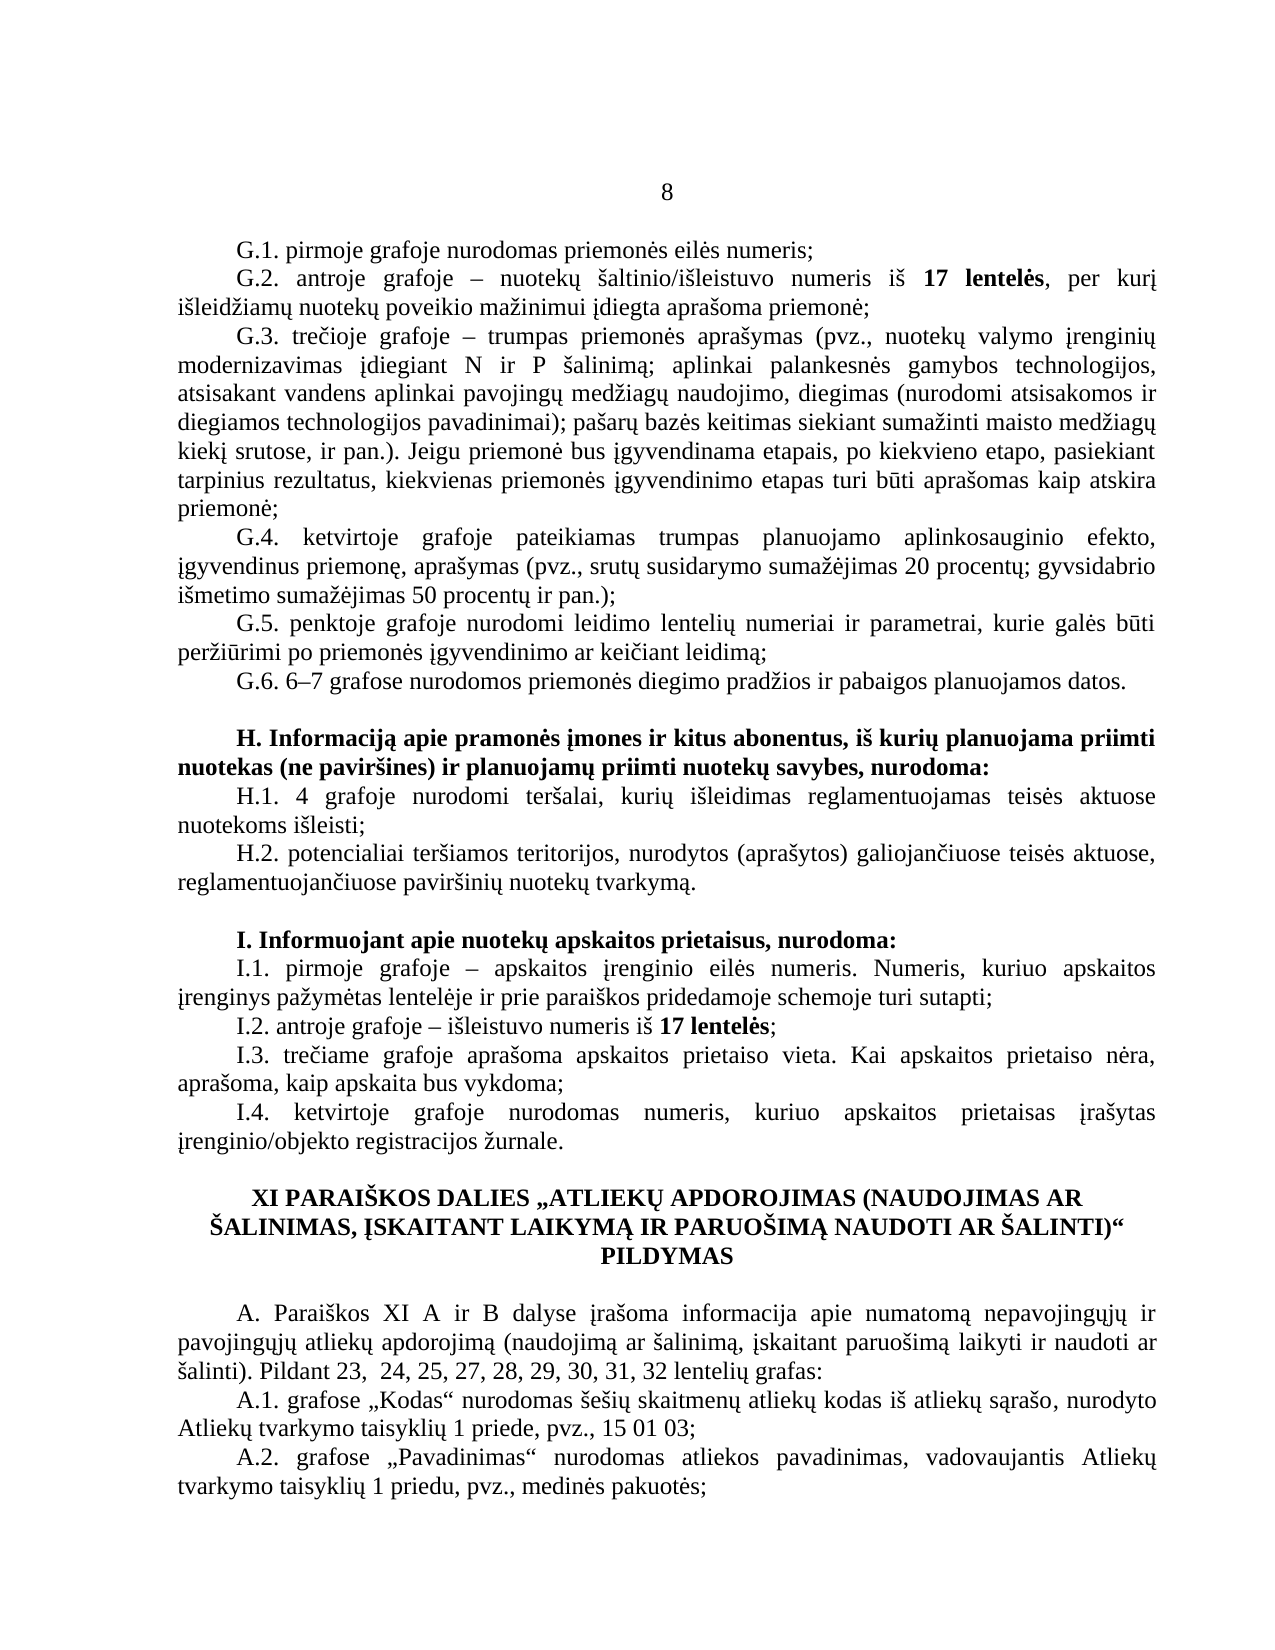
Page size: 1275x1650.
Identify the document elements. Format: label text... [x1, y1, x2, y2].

text G.1. pirmoje grafoje nurodomas priemonės eilės numeris; [177, 235, 1157, 263]
text I.1. pirmoje grafoje – apskaitos įrenginio eilės numeris. Numeris, kuriuo apskaitos įrenginys pažymėtas lentelėje ir prie paraiškos pridedamoje schemoje turi sutapti; [177, 953, 1157, 1011]
text I.4. ketvirtoje grafoje nurodomas numeris, kuriuo apskaitos prietaisas įrašytas įrenginio/objekto registracijos žurnale. [177, 1097, 1157, 1155]
text I.3. trečiame grafoje aprašoma apskaitos prietaiso vieta. Kai apskaitos prietaiso nėra, aprašoma, kaip apskaita bus vykdoma; [177, 1040, 1157, 1097]
text G.2. antroje grafoje – nuotekų šaltinio/išleistuvo numeris iš 17 lentelės, per kurį išleidžiamų nuotekų poveikio mažinimui įdiegta aprašoma priemonė; [177, 263, 1157, 321]
text H. Informaciją apie pramonės įmones ir kitus abonentus, iš kurių planuojama priimti nuotekas (ne paviršines) ir planuojamų priimti nuotekų savybes, nurodoma: [177, 723, 1157, 781]
text G.6. 6–7 grafose nurodomos priemonės diegimo pradžios ir pabaigos planuojamos datos. [177, 666, 1157, 695]
text H.1. 4 grafoje nurodomi teršalai, kurių išleidimas reglamentuojamas teisės aktuose nuotekoms išleisti; [177, 781, 1157, 838]
text G.4. ketvirtoje grafoje pateikiamas trumpas planuojamo aplinkosauginio efekto, įgyvendinus priemonę, aprašymas (pvz., srutų susidarymo sumažėjimas 20 procentų; gyvsidabrio išmetimo sumažėjimas 50 procentų ir pan.); [177, 522, 1157, 608]
text G.3. trečioje grafoje – trumpas priemonės aprašymas (pvz., nuotekų valymo įrenginių modernizavimas įdiegiant N ir P šalinimą; aplinkai palankesnės gamybos technologijos, atsisakant vandens aplinkai pavojingų medžiagų naudojimo, diegimas (nurodomi atsisakomos ir diegiamos technologijos pavadinimai); pašarų bazės keitimas siekiant sumažinti maisto medžiagų kiekį srutose, ir pan.). Jeigu priemonė bus įgyvendinama etapais, po kiekvieno etapo, pasiekiant tarpinius rezultatus, kiekvienas priemonės įgyvendinimo etapas turi būti aprašomas kaip atskira priemonė; [177, 321, 1157, 522]
text A. Paraiškos XI A ir B dalyse įrašoma informacija apie numatomą nepavojingųjų ir pavojingųjų atliekų apdorojimą (naudojimą ar šalinimą, įskaitant paruošimą laikyti ir naudoti ar šalinti). Pildant 23, 24, 25, 27, 28, 29, 30, 31, 32 lentelių grafas: [177, 1298, 1157, 1385]
text G.5. penktoje grafoje nurodomi leidimo lentelių numeriai ir parametrai, kurie galės būti peržiūrimi po priemonės įgyvendinimo ar keičiant leidimą; [177, 608, 1157, 666]
text H.2. potencialiai teršiamos teritorijos, nurodytos (aprašytos) galiojančiuose teisės aktuose, reglamentuojančiuose paviršinių nuotekų tvarkymą. [177, 838, 1157, 896]
text XI PARAIŠKOS DALIES „ATLIEKŲ APDOROJIMAS (NAUDOJIMAS AR ŠALINIMAS, ĮSKAITANT LAIKYMĄ IR PARUOŠIMĄ NAUDOTI AR ŠALINTI)“ PILDYMAS [177, 1183, 1157, 1270]
text A.1. grafose „Kodas“ nurodomas šešių skaitmenų atliekų kodas iš atliekų sąrašo, nurodyto Atliekų tvarkymo taisyklių 1 priede, pvz., 15 01 03; [177, 1385, 1157, 1442]
text I. Informuojant apie nuotekų apskaitos prietaisus, nurodoma: [177, 925, 1157, 953]
text A.2. grafose „Pavadinimas“ nurodomas atliekos pavadinimas, vadovaujantis Atliekų tvarkymo taisyklių 1 priedu, pvz., medinės pakuotės; [177, 1442, 1157, 1500]
text I.2. antroje grafoje – išleistuvo numeris iš 17 lentelės; [177, 1011, 1157, 1040]
